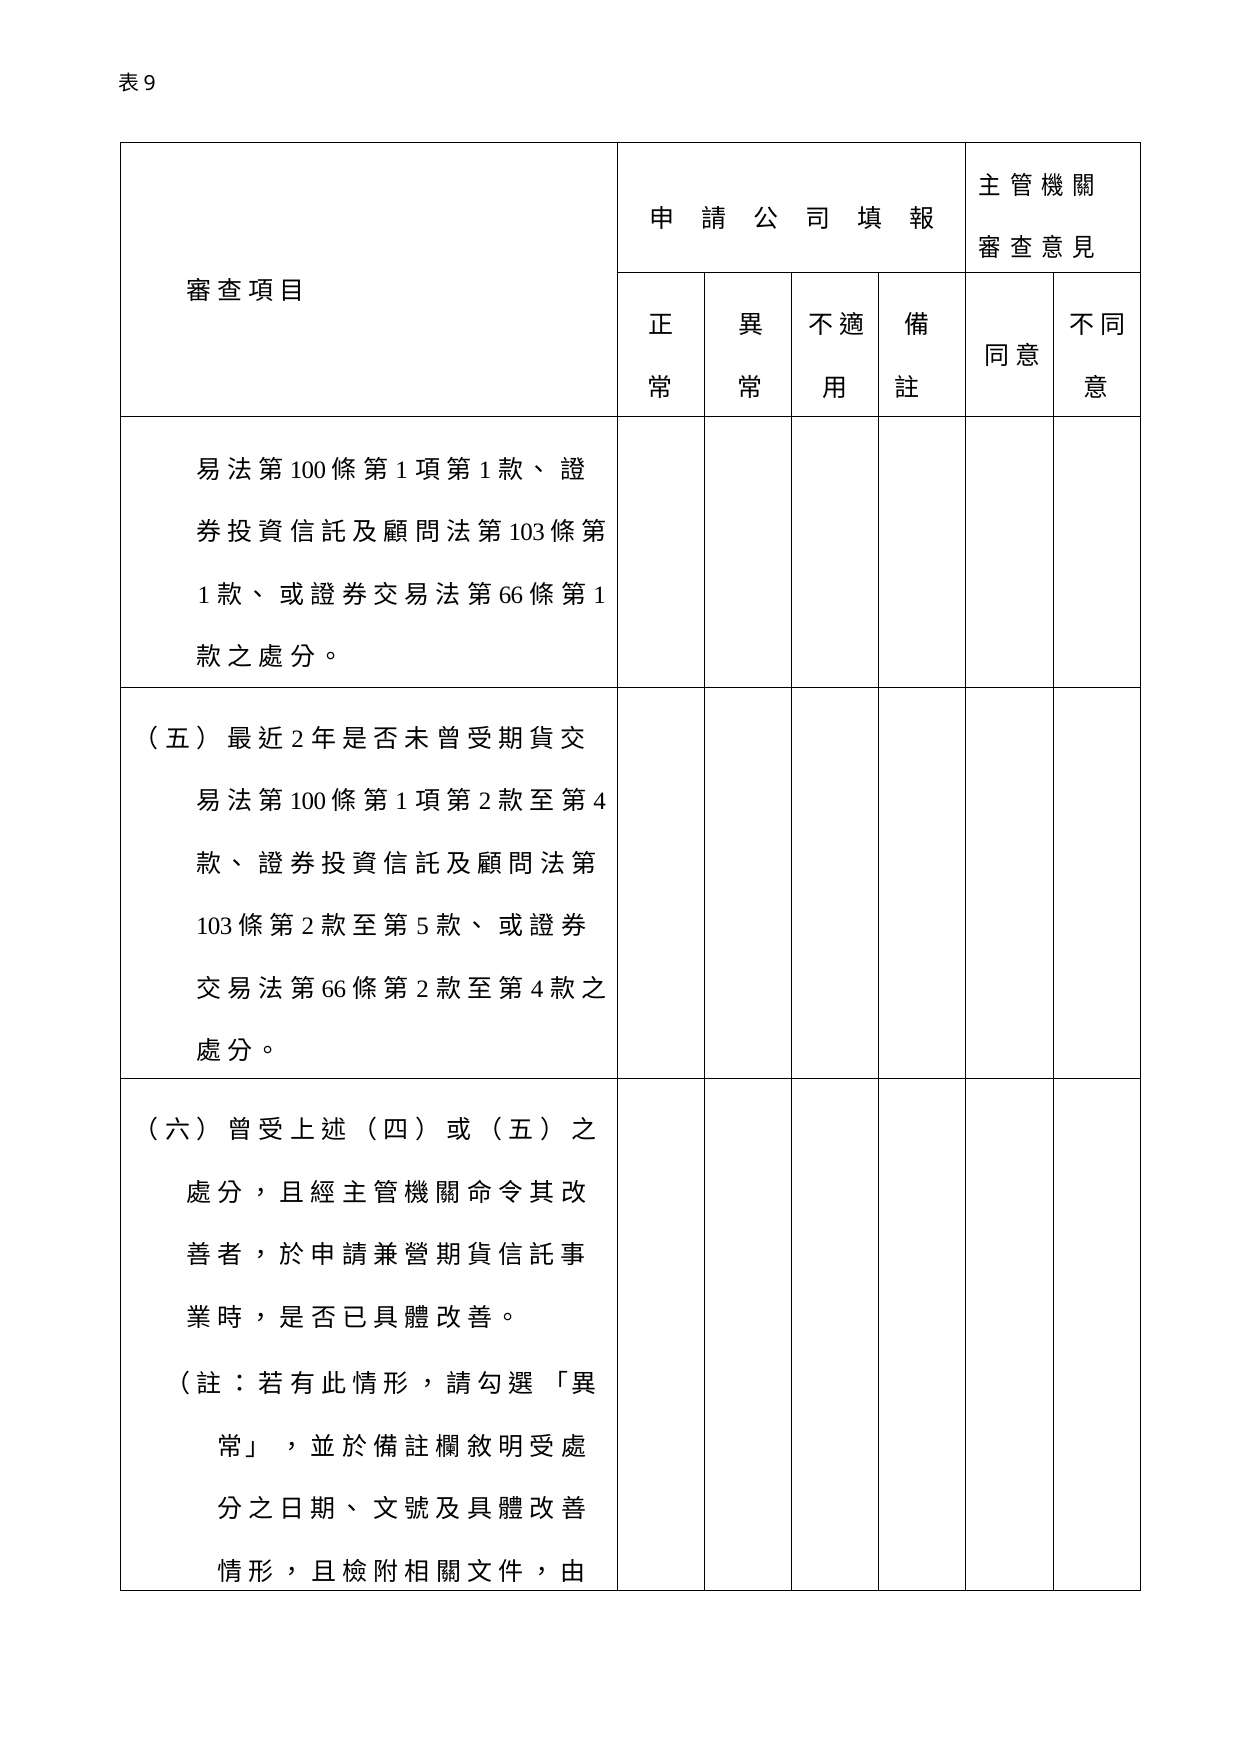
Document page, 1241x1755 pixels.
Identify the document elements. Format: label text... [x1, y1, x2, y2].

table_cell 異 常 [705, 273, 791, 416]
table_cell 易法第100條第1項第1款、證券投資信託及顧問法第103條第1款、或證券交易法第66條第1款之處分。 [121, 417, 617, 687]
table_cell [618, 417, 704, 687]
table_cell 不適用 [792, 273, 878, 416]
table_cell [879, 417, 965, 687]
table_header 主管機關 審查意見 [966, 143, 1140, 272]
table_cell 正 常 [618, 273, 704, 416]
table_cell [792, 417, 878, 687]
table_cell 不同意 [1054, 273, 1140, 416]
table_cell [1054, 1079, 1140, 1590]
table_cell （五）最近2年是否未曾受期貨交易法第100條第1項第2款至第4款、證券投資信託及顧問法第103條第2款至第5款、或證券交易法第66條第2款至第4款之處分。 [121, 688, 617, 1078]
table_cell [792, 688, 878, 1078]
table_cell [1054, 417, 1140, 687]
table_cell [1054, 688, 1140, 1078]
table_cell [705, 1079, 791, 1590]
table_cell [618, 688, 704, 1078]
table_cell [792, 1079, 878, 1590]
table_cell （六）曾受上述（四）或（五）之處分，且經主管機關命令其改善者，於申請兼營期貨信託事業時，是否已具體改善。 （註：若有此情形，請勾選「異常」，並於備註欄敘明受處分之日期、文號及具體改善情形，且檢附相關文件，由 [121, 1079, 617, 1590]
table_header 申 請 公 司 填 報 [618, 143, 965, 272]
table_cell [966, 688, 1053, 1078]
table_cell [966, 1079, 1053, 1590]
table_cell 備 註 [879, 273, 965, 416]
table_cell 同意 [966, 273, 1053, 416]
table_cell [966, 417, 1053, 687]
table_cell [705, 688, 791, 1078]
table_cell [618, 1079, 704, 1590]
table_header 審查項目 [121, 143, 617, 416]
table_cell [879, 688, 965, 1078]
table_cell [879, 1079, 965, 1590]
table_cell [705, 417, 791, 687]
